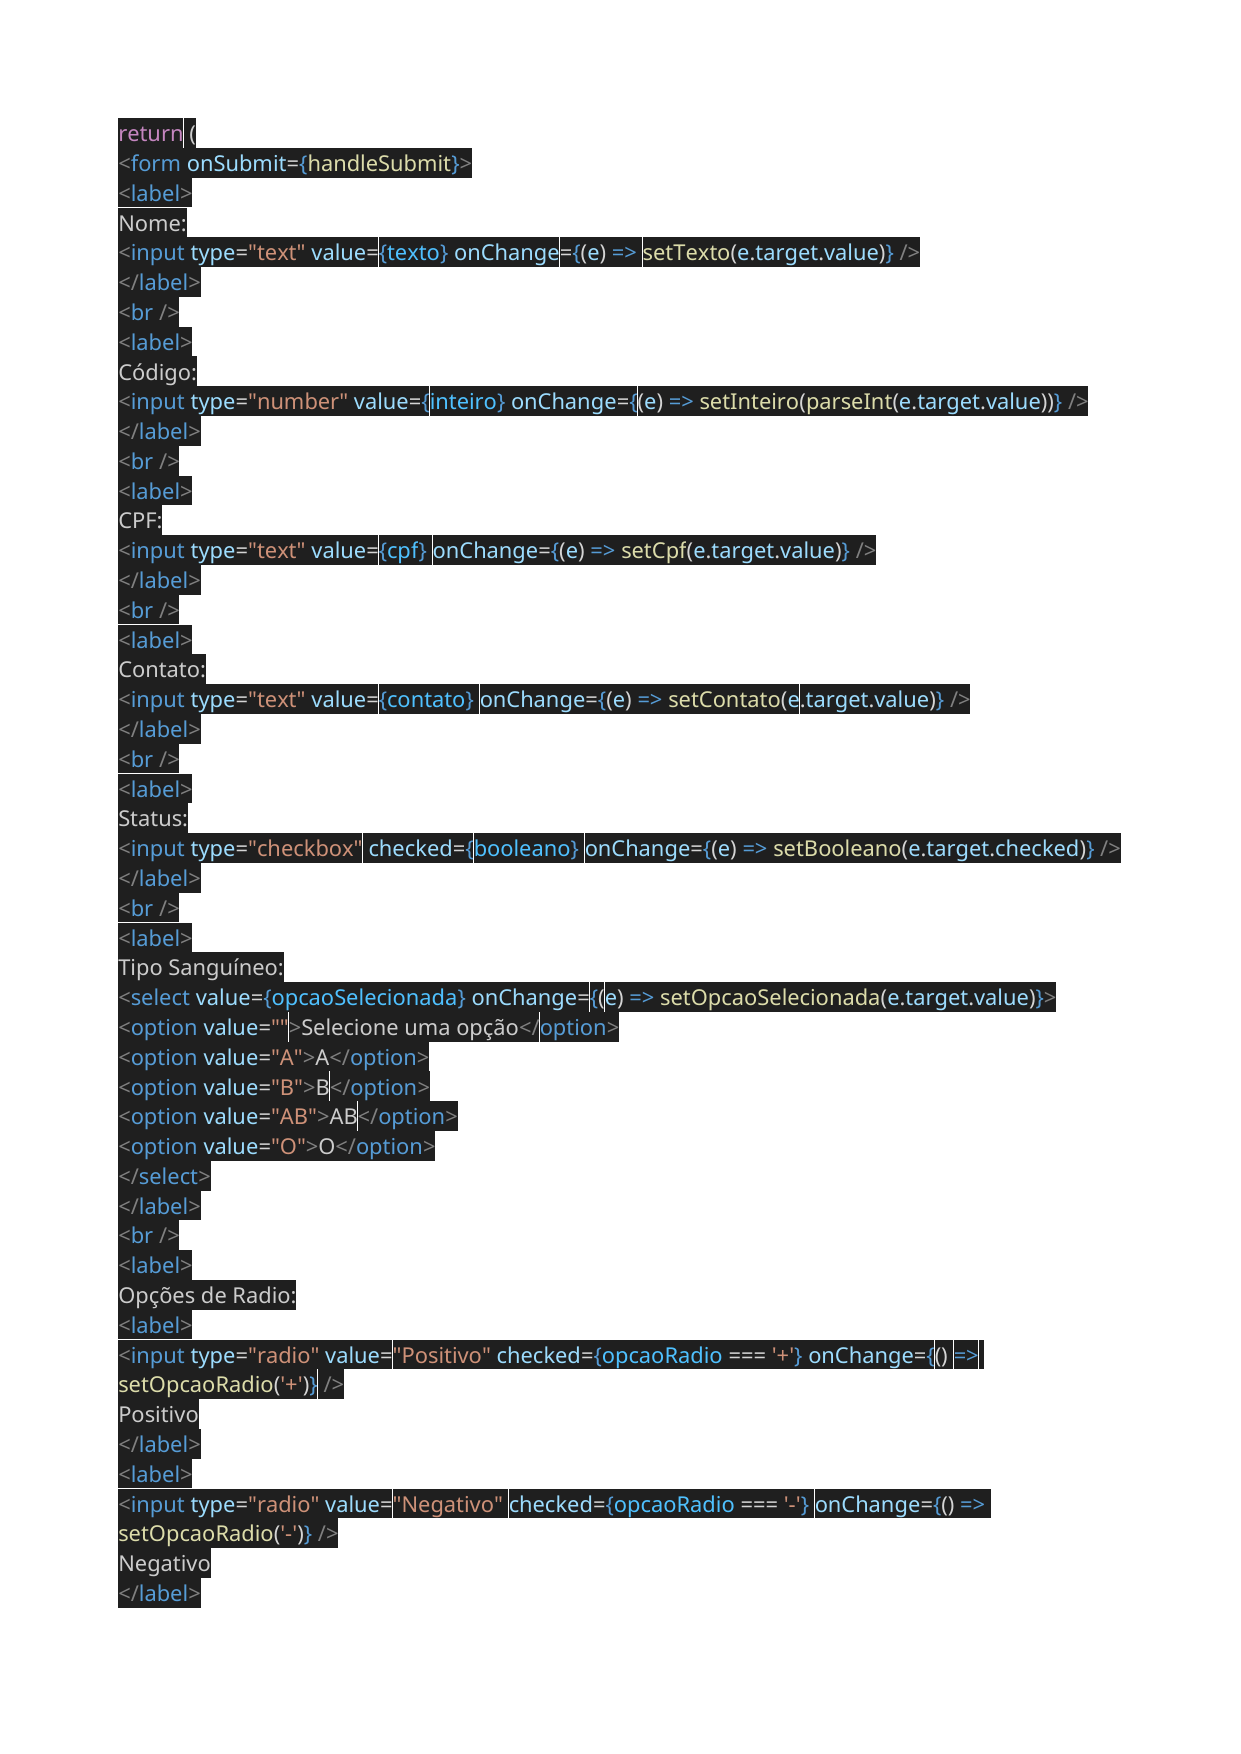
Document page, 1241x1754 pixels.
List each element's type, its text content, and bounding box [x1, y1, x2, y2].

text <label> [118, 1459, 1122, 1488]
text Opções de Radio: [118, 1280, 1122, 1310]
text <option value="B">B</option> [118, 1071, 1122, 1101]
text </label> [118, 416, 1122, 446]
text </label> [118, 714, 1122, 744]
text <label> [118, 773, 1122, 803]
text <br /> [118, 744, 1122, 773]
text Contato: [118, 654, 1122, 684]
text <label> [118, 922, 1122, 952]
text </label> [118, 1429, 1122, 1459]
text <br /> [118, 446, 1122, 476]
text <br /> [118, 297, 1122, 327]
text <input type="text" value={cpf} onChange={(e) => setCpf(e.target.value)} /> [118, 535, 1122, 565]
text <option value="">Selecione uma opção</option> [118, 1012, 1122, 1042]
text <label> [118, 327, 1122, 356]
text <input type="number" value={inteiro} onChange={(e) => setInteiro(parseInt(e.target.value))} /> [118, 386, 1122, 416]
text Tipo Sanguíneo: [118, 952, 1122, 982]
text </label> [118, 1578, 1122, 1608]
text </label> [118, 267, 1122, 297]
text <input type="text" value={contato} onChange={(e) => setContato(e.target.value)} /> [118, 684, 1122, 714]
text </select> [118, 1161, 1122, 1191]
text Código: [118, 356, 1122, 386]
text <br /> [118, 893, 1122, 922]
text CPF: [118, 505, 1122, 535]
text <option value="AB">AB</option> [118, 1101, 1122, 1131]
text <input type="radio" value="Positivo" checked={opcaoRadio === '+'} onChange={() => setOpcaoRadio('+')} /> [118, 1339, 1122, 1399]
text </label> [118, 1191, 1122, 1220]
text <label> [118, 1310, 1122, 1339]
text </label> [118, 565, 1122, 595]
text <option value="O">O</option> [118, 1131, 1122, 1161]
text <label> [118, 624, 1122, 654]
text <label> [118, 476, 1122, 505]
text <label> [118, 178, 1122, 207]
text <input type="text" value={texto} onChange={(e) => setTexto(e.target.value)} /> [118, 237, 1122, 267]
text <input type="radio" value="Negativo" checked={opcaoRadio === '-'} onChange={() => setOpcaoRadio('-')} /> [118, 1488, 1122, 1548]
text </label> [118, 863, 1122, 893]
text Status: [118, 803, 1122, 833]
text <label> [118, 1250, 1122, 1280]
text <form onSubmit={handleSubmit}> [118, 148, 1122, 178]
text <br /> [118, 595, 1122, 624]
text <select value={opcaoSelecionada} onChange={(e) => setOpcaoSelecionada(e.target.value)}> [118, 982, 1122, 1012]
text Negativo [118, 1548, 1122, 1578]
text <br /> [118, 1220, 1122, 1250]
text <option value="A">A</option> [118, 1042, 1122, 1071]
text Positivo [118, 1399, 1122, 1429]
text Nome: [118, 207, 1122, 237]
text return ( [118, 118, 1122, 148]
text <input type="checkbox" checked={booleano} onChange={(e) => setBooleano(e.target.checked)} /> [118, 833, 1122, 863]
